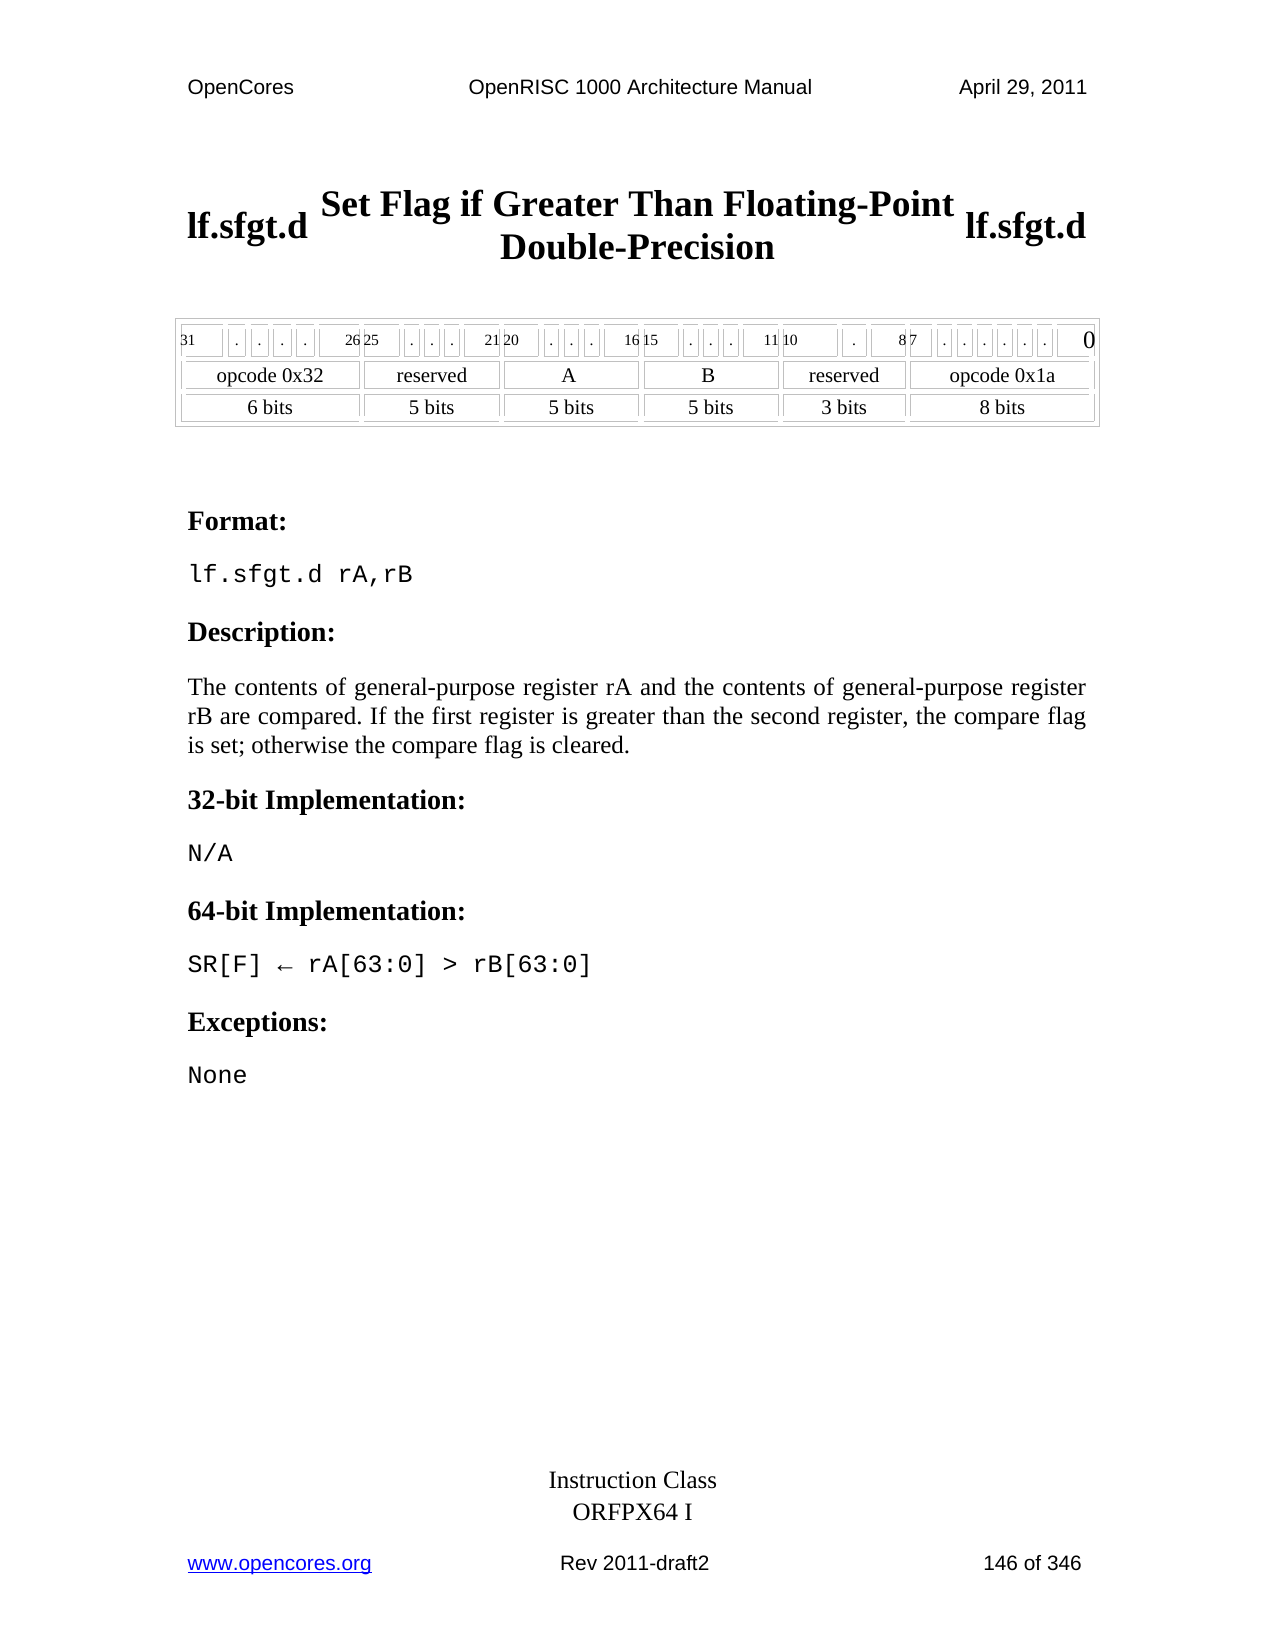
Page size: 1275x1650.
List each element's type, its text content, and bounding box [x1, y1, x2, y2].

text The contents of general-purpose register rA and the contents of general-purpose register rB are compared. If the first register is greater than the second register, the compare flag is set; otherwise the compare flag is cleared. [187, 672, 1087, 758]
text 32-bit Implementation: [187, 783, 1087, 816]
text 64-bit Implementation: [187, 894, 1087, 927]
text Description: [187, 615, 1087, 647]
text None [187, 1062, 1087, 1091]
text N/A [187, 841, 1087, 869]
text Exceptions: [187, 1005, 1087, 1037]
text lf.sfgt.d rA,rB [187, 561, 1087, 590]
text SR[F] ← rA[63:0] > rB[63:0] [187, 952, 1087, 980]
text Format: [187, 504, 1087, 536]
